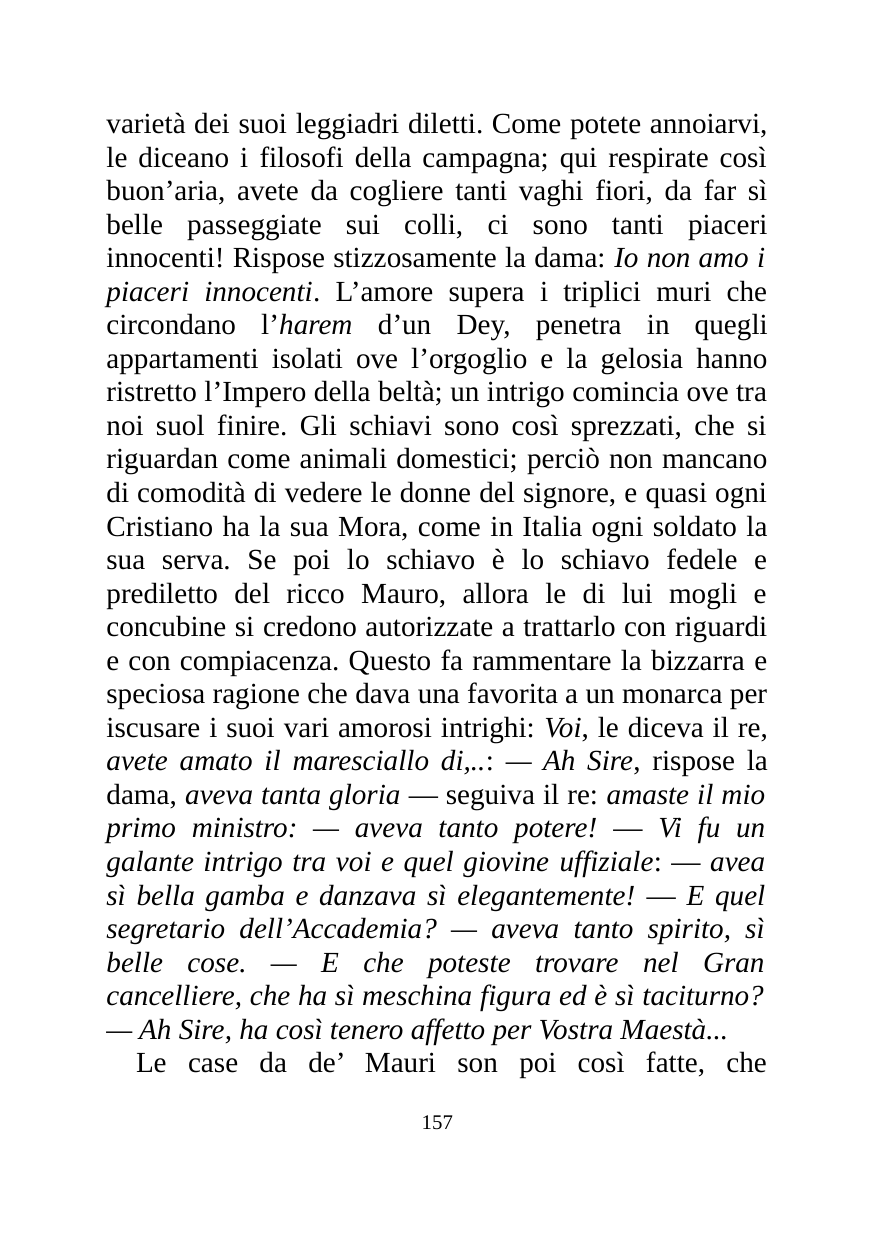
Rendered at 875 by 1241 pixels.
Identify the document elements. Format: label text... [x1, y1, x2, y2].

text Le case da de’ Mauri son poi così fatte, che [106, 1045, 768, 1079]
text varietà dei suoi leggiadri diletti. Come potete annoiarvi, le diceano i filosofi della campagna; qui respirate così buon’aria, avete da cogliere tanti vaghi fiori, da far sì belle passeggiate sui colli, ci sono tanti piaceri innocenti! Rispose stizzosamente la dama: Io non amo i piaceri innocenti. L’amore supera i triplici muri che circondano l’harem d’un Dey, penetra in quegli appartamenti isolati ove l’orgoglio e la gelosia hanno ristretto l’Impero della beltà; un intrigo comincia ove tra noi suol finire. Gli schiavi sono così sprezzati, che si riguardan come animali domestici; perciò non mancano di comodità di vedere le donne del signore, e quasi ogni Cristiano ha la sua Mora, come in Italia ogni soldato la sua serva. Se poi lo schiavo è lo schiavo fedele e prediletto del ricco Mauro, allora le di lui mogli e concubine si credono autorizzate a trattarlo con riguardi e con compiacenza. Questo fa rammentare la bizzarra e speciosa ragione che dava una favorita a un monarca per iscusare i suoi vari amorosi intrighi: Voi, le diceva il re, avete amato il maresciallo di,..: — Ah Sire, rispose la dama, aveva tanta gloria — seguiva il re: amaste il mio primo ministro: — aveva tanto potere! — Vi fu un galante intrigo tra voi e quel giovine uffiziale: — avea sì bella gamba e danzava sì elegantemente! — E quel segretario dell’Accademia? — aveva tanto spirito, sì belle cose. — E che poteste trovare nel Gran cancelliere, che ha sì meschina figura ed è sì taciturno? — Ah Sire, ha così tenero affetto per Vostra Maestà... [106, 106, 768, 1045]
